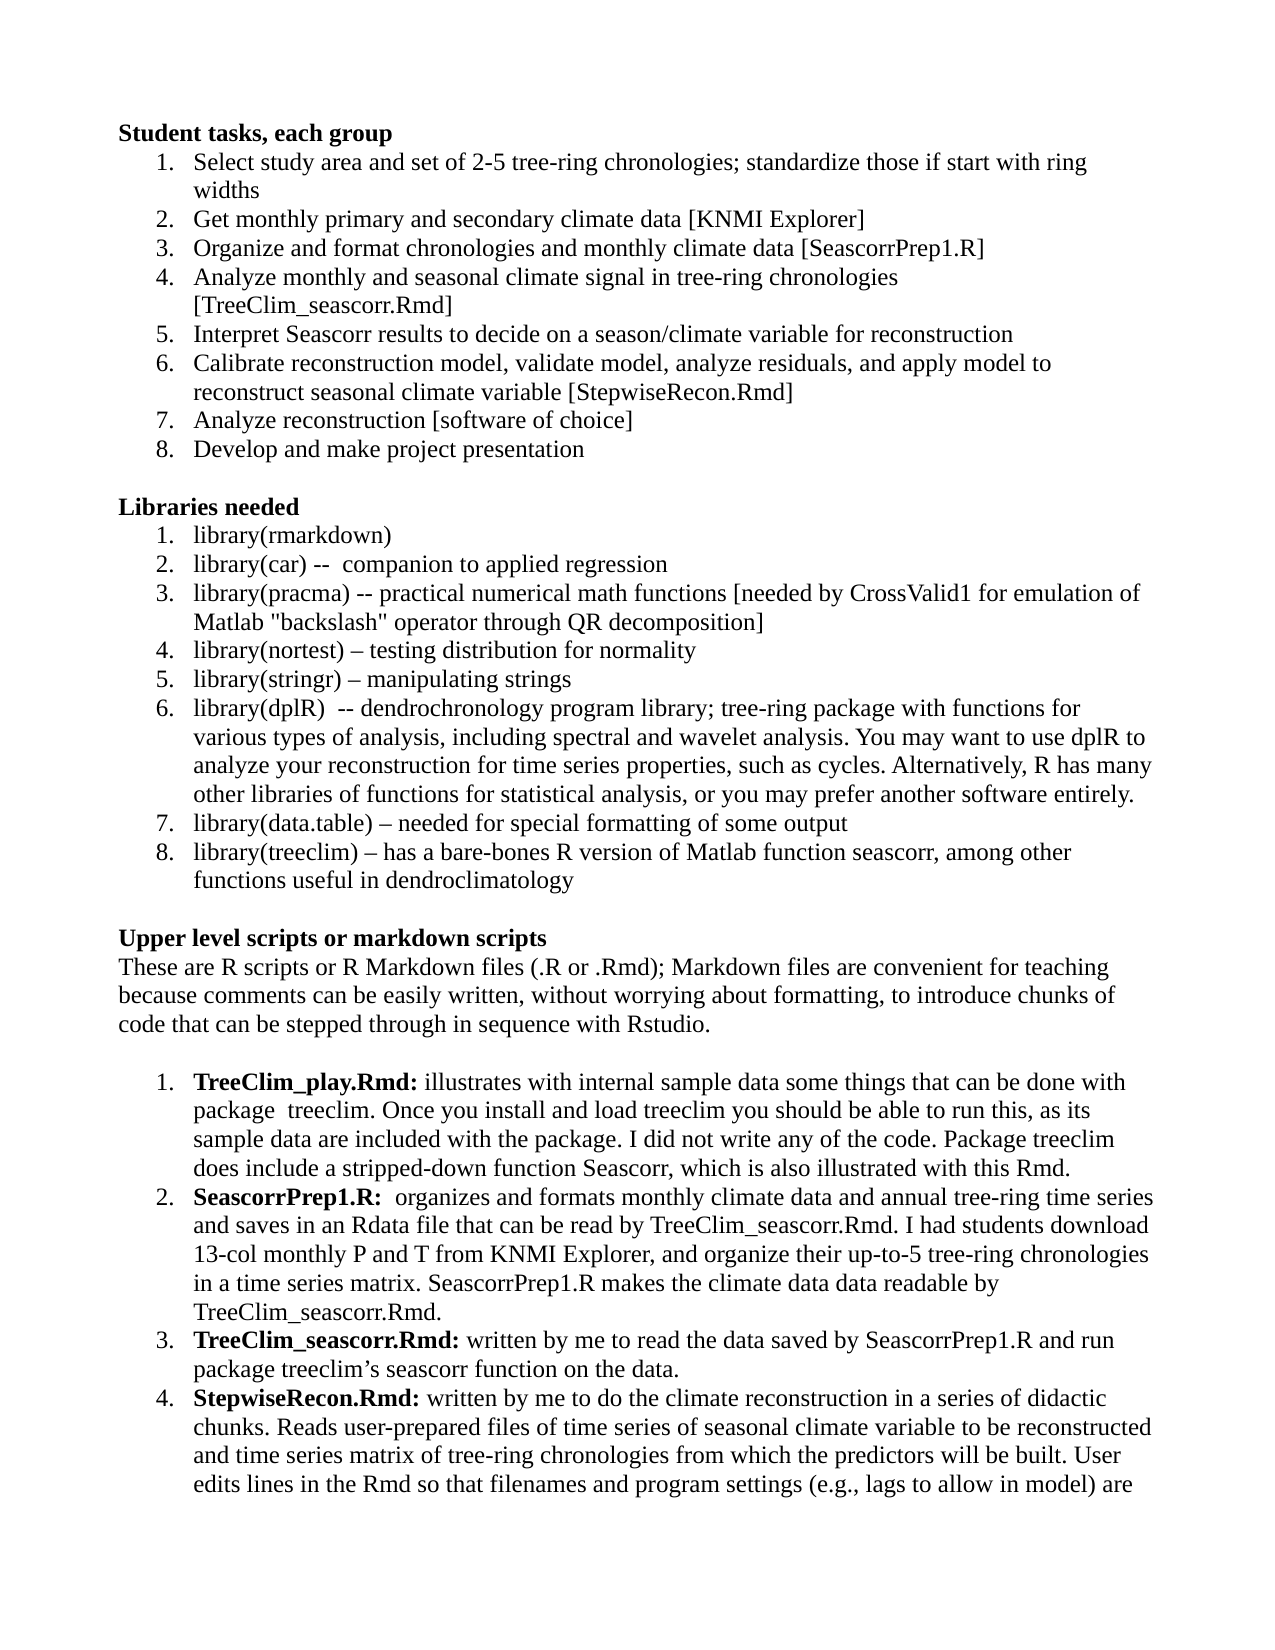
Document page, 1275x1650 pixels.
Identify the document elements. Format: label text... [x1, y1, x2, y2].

list library(pracma) -- practical numerical math functions [needed by CrossValid1 for emulation of Matlab "backslash" operator through QR decomposition] [156, 578, 1157, 636]
list Analyze monthly and seasonal climate signal in tree-ring chronologies [TreeClim_seascorr.Rmd] [156, 262, 1157, 319]
list SeascorrPrep1.R: organizes and formats monthly climate data and annual tree-ring time series and saves in an Rdata file that can be read by TreeClim_seascorr.Rmd. I had students download 13-col monthly P and T from KNMI Explorer, and organize their up-to-5 tree-ring chronologies in a time series matrix. SeascorrPrep1.R makes the climate data data readable by TreeClim_seascorr.Rmd. [156, 1182, 1157, 1326]
list library(treeclim) – has a bare-bones R version of Matlab function seascorr, among other functions useful in dendroclimatology [156, 837, 1157, 894]
text Student tasks, each group [118, 118, 1157, 147]
list library(rmarkdown) [156, 521, 1157, 549]
list library(dplR) -- dendrochronology program library; tree-ring package with functions for various types of analysis, including spectral and wavelet analysis. You may want to use dplR to analyze your reconstruction for time series properties, such as cycles. Alternatively, R has many other libraries of functions for statistical analysis, or you may prefer another software entirely. [156, 693, 1157, 808]
list library(nortest) – testing distribution for normality [156, 636, 1157, 664]
text Upper level scripts or markdown scripts These are R scripts or R Markdown files (.R or .Rmd); Markdown files are convenient for teaching because comments can be easily written, without worrying about formatting, to introduce chunks of code that can be stepped through in sequence with Rstudio. [118, 923, 1157, 1038]
list Get monthly primary and secondary climate data [KNMI Explorer] [156, 204, 1157, 233]
list library(data.table) – needed for special formatting of some output [156, 808, 1157, 837]
list TreeClim_play.Rmd: illustrates with internal sample data some things that can be done with package treeclim. Once you install and load treeclim you should be able to run this, as its sample data are included with the package. I did not write any of the code. Package treeclim does include a stripped-down function Seascorr, which is also illustrated with this Rmd. [156, 1067, 1157, 1182]
list library(stringr) – manipulating strings [156, 664, 1157, 693]
list Interpret Seascorr results to decide on a season/climate variable for reconstruction [156, 319, 1157, 348]
list TreeClim_seascorr.Rmd: written by me to read the data saved by SeascorrPrep1.R and run package treeclim’s seascorr function on the data. [156, 1326, 1157, 1383]
list StepwiseRecon.Rmd: written by me to do the climate reconstruction in a series of didactic chunks. Reads user-prepared files of time series of seasonal climate variable to be reconstructed and time series matrix of tree-ring chronologies from which the predictors will be built. User edits lines in the Rmd so that filenames and program settings (e.g., lags to allow in model) are [156, 1383, 1157, 1498]
list Develop and make project presentation [156, 434, 1157, 463]
list Analyze reconstruction [software of choice] [156, 406, 1157, 434]
list Calibrate reconstruction model, validate model, analyze residuals, and apply model to reconstruct seasonal climate variable [StepwiseRecon.Rmd] [156, 348, 1157, 406]
text Libraries needed [118, 492, 1157, 521]
list Organize and format chronologies and monthly climate data [SeascorrPrep1.R] [156, 233, 1157, 262]
list Select study area and set of 2-5 tree-ring chronologies; standardize those if start with ring widths [156, 147, 1157, 204]
list library(car) -- companion to applied regression [156, 549, 1157, 578]
